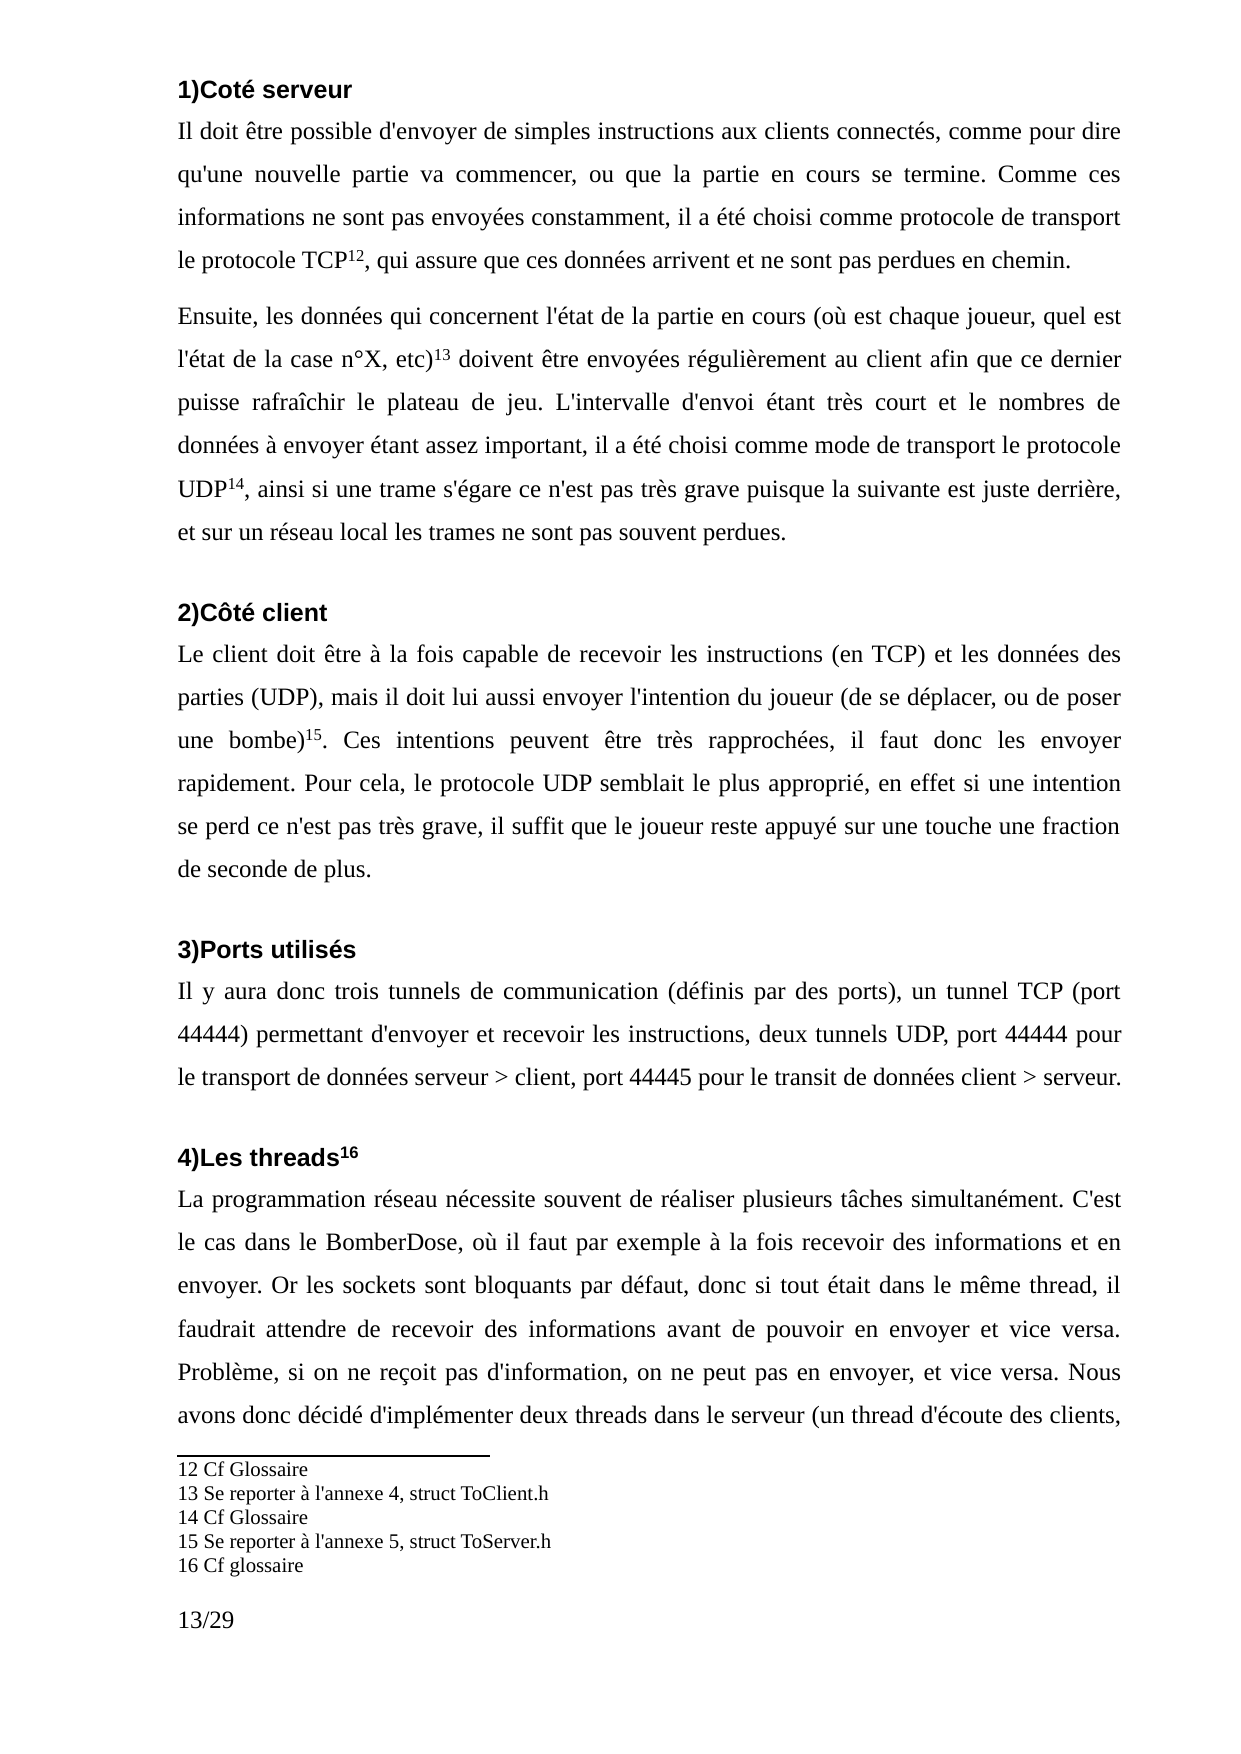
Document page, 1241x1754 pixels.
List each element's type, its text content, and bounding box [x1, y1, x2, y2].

text Se reporter à l'annexe 4, struct ToClient.h [177, 1481, 1122, 1505]
text Se reporter à l'annexe 5, struct ToServer.h [177, 1529, 1122, 1553]
subtitle Ports utilisés [177, 935, 1122, 964]
text Cf Glossaire [177, 1457, 1122, 1481]
subtitle Côté client [177, 597, 1122, 626]
subtitle Les threads [177, 1143, 1122, 1172]
subtitle Coté serveur [177, 75, 1122, 104]
text Il doit être possible d'envoyer de simples instructions aux clients connectés, comme pour dire qu'une nouvelle partie va commencer, ou que la partie en cours se termine. Comme ces informations ne sont pas envoyées constamment, il a été choisi comme protocole de transport le protocole TCP, qui assure que ces données arrivent et ne sont pas perdues en chemin. [177, 116, 1122, 274]
text Il y aura donc trois tunnels de communication (définis par des ports), un tunnel TCP (port 44444) permettant d'envoyer et recevoir les instructions, deux tunnels UDP, port 44444 pour le transport de données serveur > client, port 44445 pour le transit de données client > serveur. [177, 976, 1122, 1091]
text Cf Glossaire [177, 1505, 1122, 1529]
text Le client doit être à la fois capable de recevoir les instructions (en TCP) et les données des parties (UDP), mais il doit lui aussi envoyer l'intention du joueur (de se déplacer, ou de poser une bombe). Ces intentions peuvent être très rapprochées, il faut donc les envoyer rapidement. Pour cela, le protocole UDP semblait le plus approprié, en effet si une intention se perd ce n'est pas très grave, il suffit que le joueur reste appuyé sur une touche une fraction de seconde de plus. [177, 639, 1122, 883]
text Cf glossaire [177, 1553, 1122, 1577]
text La programmation réseau nécessite souvent de réaliser plusieurs tâches simultanément. C'est le cas dans le BomberDose, où il faut par exemple à la fois recevoir des informations et en envoyer. Or les sockets sont bloquants par défaut, donc si tout était dans le même thread, il faudrait attendre de recevoir des informations avant de pouvoir en envoyer et vice versa. Problème, si on ne reçoit pas d'information, on ne peut pas en envoyer, et vice versa. Nous avons donc décidé d'implémenter deux threads dans le serveur (un thread d'écoute des clients, [177, 1184, 1122, 1429]
text Ensuite, les données qui concernent l'état de la partie en cours (où est chaque joueur, quel est l'état de la case n°X, etc) doivent être envoyées régulièrement au client afin que ce dernier puisse rafraîchir le plateau de jeu. L'intervalle d'envoi étant très court et le nombres de données à envoyer étant assez important, il a été choisi comme mode de transport le protocole UDP, ainsi si une trame s'égare ce n'est pas très grave puisque la suivante est juste derrière, et sur un réseau local les trames ne sont pas souvent perdues. [177, 301, 1122, 546]
